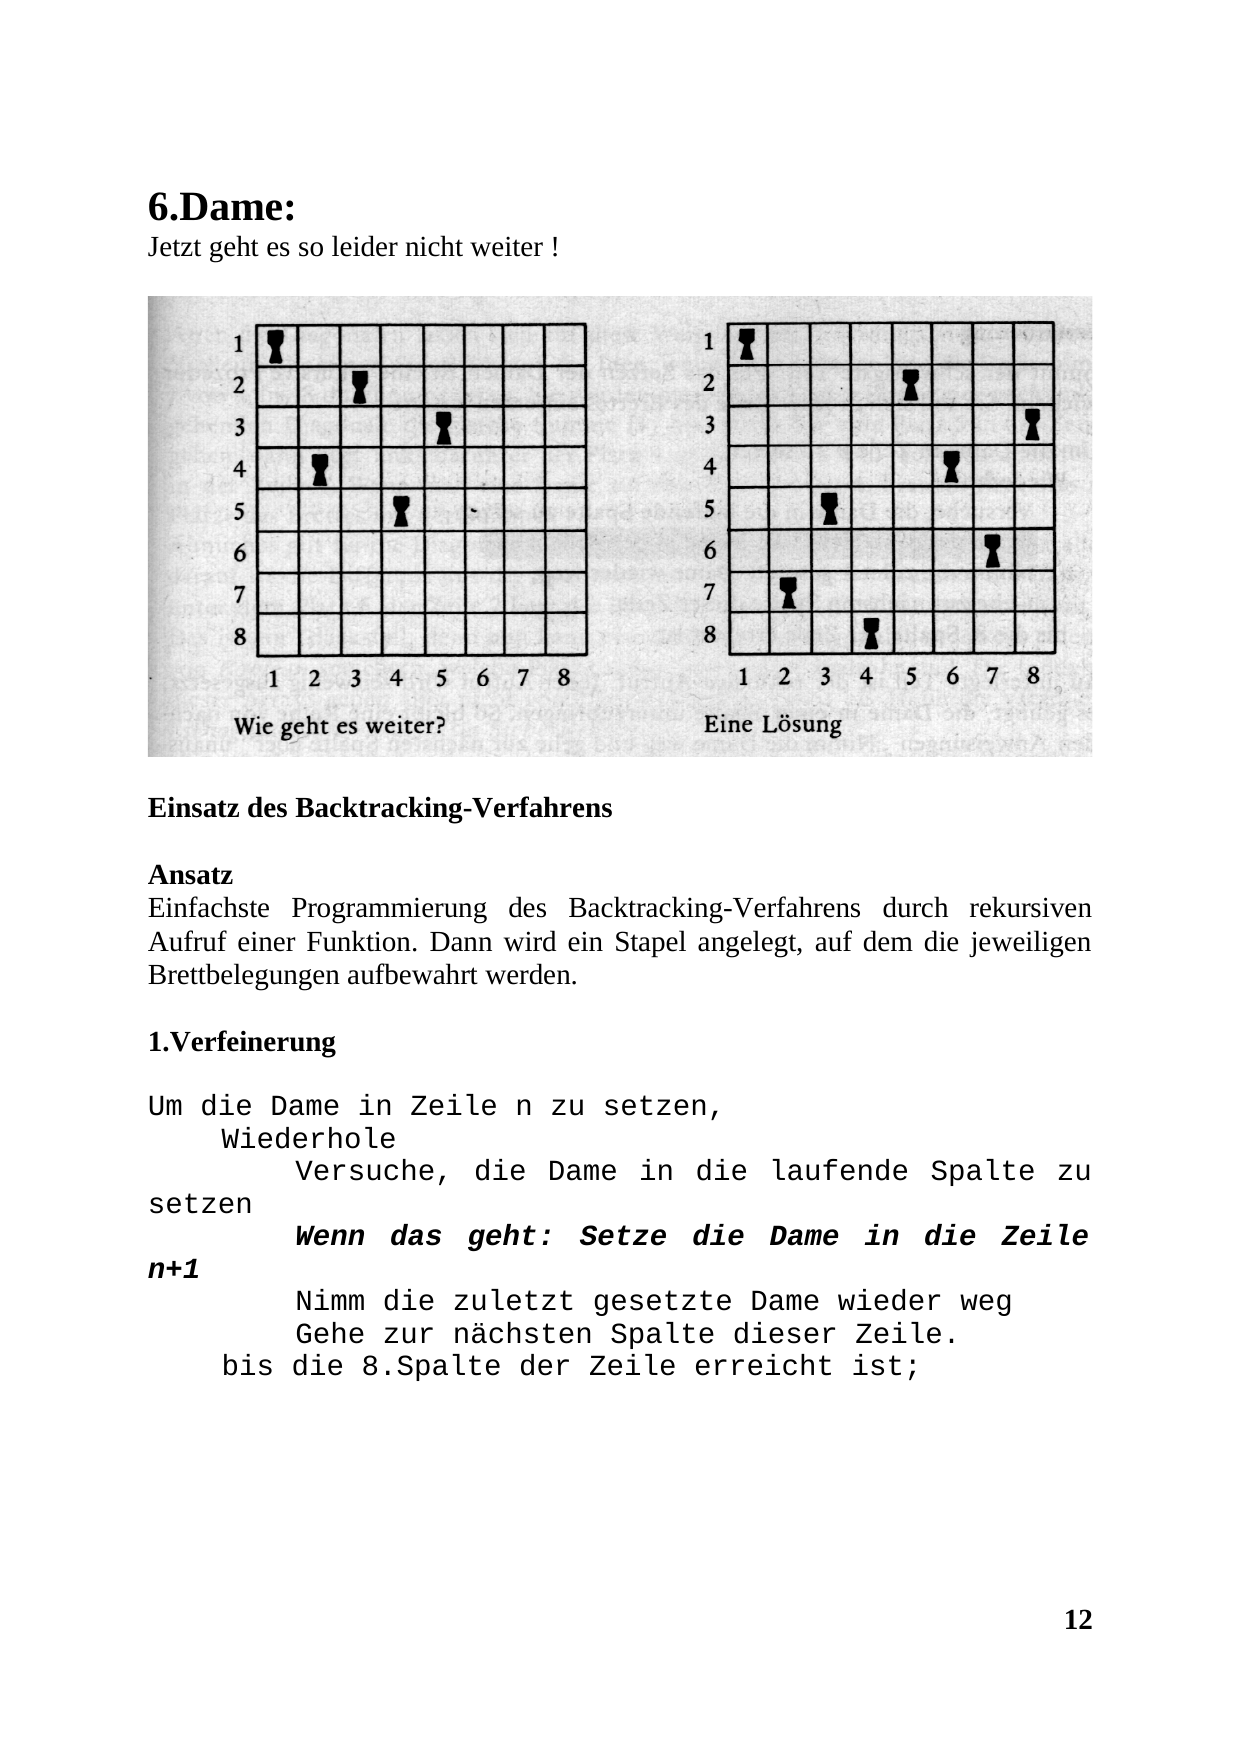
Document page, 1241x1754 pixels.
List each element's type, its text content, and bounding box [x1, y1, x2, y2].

text Um die Dame in Zeile n zu setzen, [148, 1092, 1093, 1124]
text Nimm die zuletzt gesetzte Dame wieder weg [148, 1287, 1093, 1319]
text Einsatz des Backtracking-Verfahrens [148, 790, 1093, 823]
text Versuche, die Dame in die laufende Spalte zu setzen [148, 1157, 1093, 1222]
text 6.Dame: [148, 181, 1093, 229]
text Wenn das geht: Setze die Dame in die Zeile n+1 [148, 1222, 1093, 1287]
text Wiederhole [148, 1124, 1093, 1157]
text Einfachste Programmierung des Backtracking-Verfahrens durch rekursiven Aufruf einer Funktion. Dann wird ein Stapel angelegt, auf dem die jeweiligen Brettbelegungen aufbewahrt werden. [148, 891, 1093, 991]
text Ansatz [148, 857, 1093, 891]
text bis die 8.Spalte der Zeile erreicht ist; [148, 1352, 1093, 1384]
text Gehe zur nächsten Spalte dieser Zeile. [148, 1319, 1093, 1352]
text Jetzt geht es so leider nicht weiter ! [148, 229, 1093, 263]
text 1.Verfeinerung [148, 1025, 1093, 1058]
